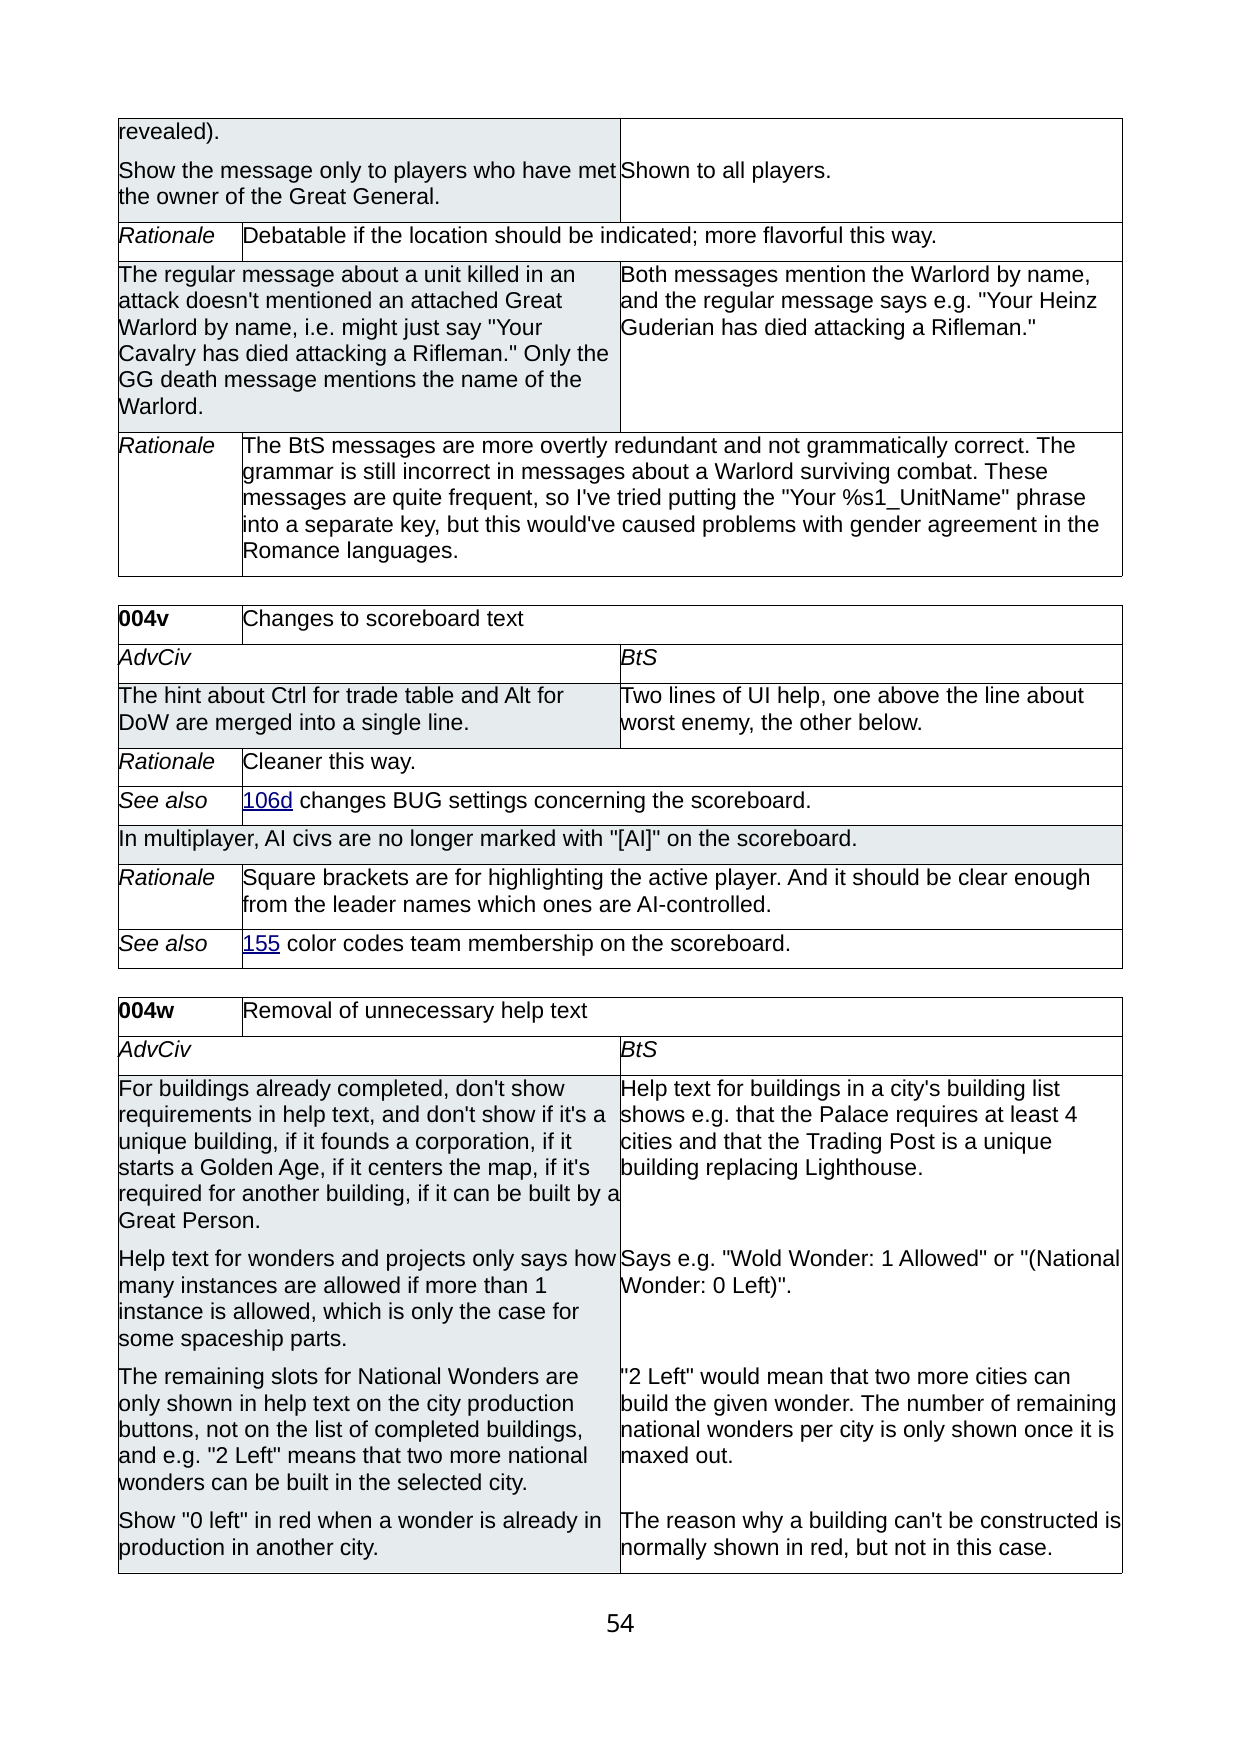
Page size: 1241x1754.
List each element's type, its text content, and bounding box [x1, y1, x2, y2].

table_cell AdvCiv [119, 1037, 620, 1075]
table_header Removal of unnecessary help text [243, 998, 1122, 1036]
table_cell Rationale [119, 749, 242, 786]
table_cell revealed). Show the message only to players who have met the owner of the Great General. [119, 119, 620, 222]
table_cell BtS [621, 645, 1122, 682]
table_cell In multiplayer, AI civs are no longer marked with "[AI]" on the scoreboard. [119, 826, 1122, 864]
table_cell Shown to all players. [621, 119, 1122, 222]
table_header Changes to scoreboard text [243, 606, 1122, 643]
table_cell The BtS messages are more overtly redundant and not grammatically correct. The grammar is still incorrect in messages about a Warlord surviving combat. These messages are quite frequent, so I've tried putting the "Your %s1_UnitName" phrase into a separate key, but this would've caused problems with gender agreement in the Romance languages. [243, 433, 1122, 576]
table_cell For buildings already completed, don't show requirements in help text, and don't show if it's a unique building, if it founds a corporation, if it starts a Golden Age, if it centers the map, if it's required for another building, if it can be built by a Great Person. Help text for wonders and projects only says how many instances are allowed if more than 1 instance is allowed, which is only the case for some spaceship parts. The remaining slots for National Wonders are only shown in help text on the city production buttons, not on the list of completed buildings, and e.g. "2 Left" means that two more national wonders can be built in the selected city. Show "0 left" in red when a wonder is already in production in another city. [119, 1076, 620, 1572]
table_cell See also [119, 787, 242, 825]
table_cell The hint about Ctrl for trade table and Alt for DoW are merged into a single line. [119, 684, 620, 748]
table_cell Square brackets are for highlighting the active player. And it should be clear enough from the leader names which ones are AI-controlled. [243, 865, 1122, 929]
table_cell Rationale [119, 433, 242, 576]
table_cell Debatable if the location should be indicated; more flavorful this way. [243, 223, 1122, 261]
table_cell BtS [621, 1037, 1122, 1075]
table_cell Two lines of UI help, one above the line about worst enemy, the other below. [621, 684, 1122, 748]
table_cell Help text for buildings in a city's building list shows e.g. that the Palace requires at least 4 cities and that the Trading Post is a unique building replacing Lighthouse. Says e.g. "Wold Wonder: 1 Allowed" or "(National Wonder: 0 Left)". "2 Left" would mean that two more cities can build the given wonder. The number of remaining national wonders per city is only shown once it is maxed out. The reason why a building can't be constructed is normally shown in red, but not in this case. [621, 1076, 1122, 1572]
table_header 004v [119, 606, 242, 643]
table_cell See also [119, 930, 242, 968]
table_cell Rationale [119, 865, 242, 929]
table_cell AdvCiv [119, 645, 620, 682]
table_cell Both messages mention the Warlord by name, and the regular message says e.g. "Your Heinz Guderian has died attacking a Rifleman." [621, 262, 1122, 432]
table_cell Cleaner this way. [243, 749, 1122, 786]
table_header 004w [119, 998, 242, 1036]
table_cell 155 color codes team membership on the scoreboard. [243, 930, 1122, 968]
table_cell Rationale [119, 223, 242, 261]
table_cell 106d changes BUG settings concerning the scoreboard. [243, 787, 1122, 825]
table_cell The regular message about a unit killed in an attack doesn't mentioned an attached Great Warlord by name, i.e. might just say "Your Cavalry has died attacking a Rifleman." Only the GG death message mentions the name of the Warlord. [119, 262, 620, 432]
